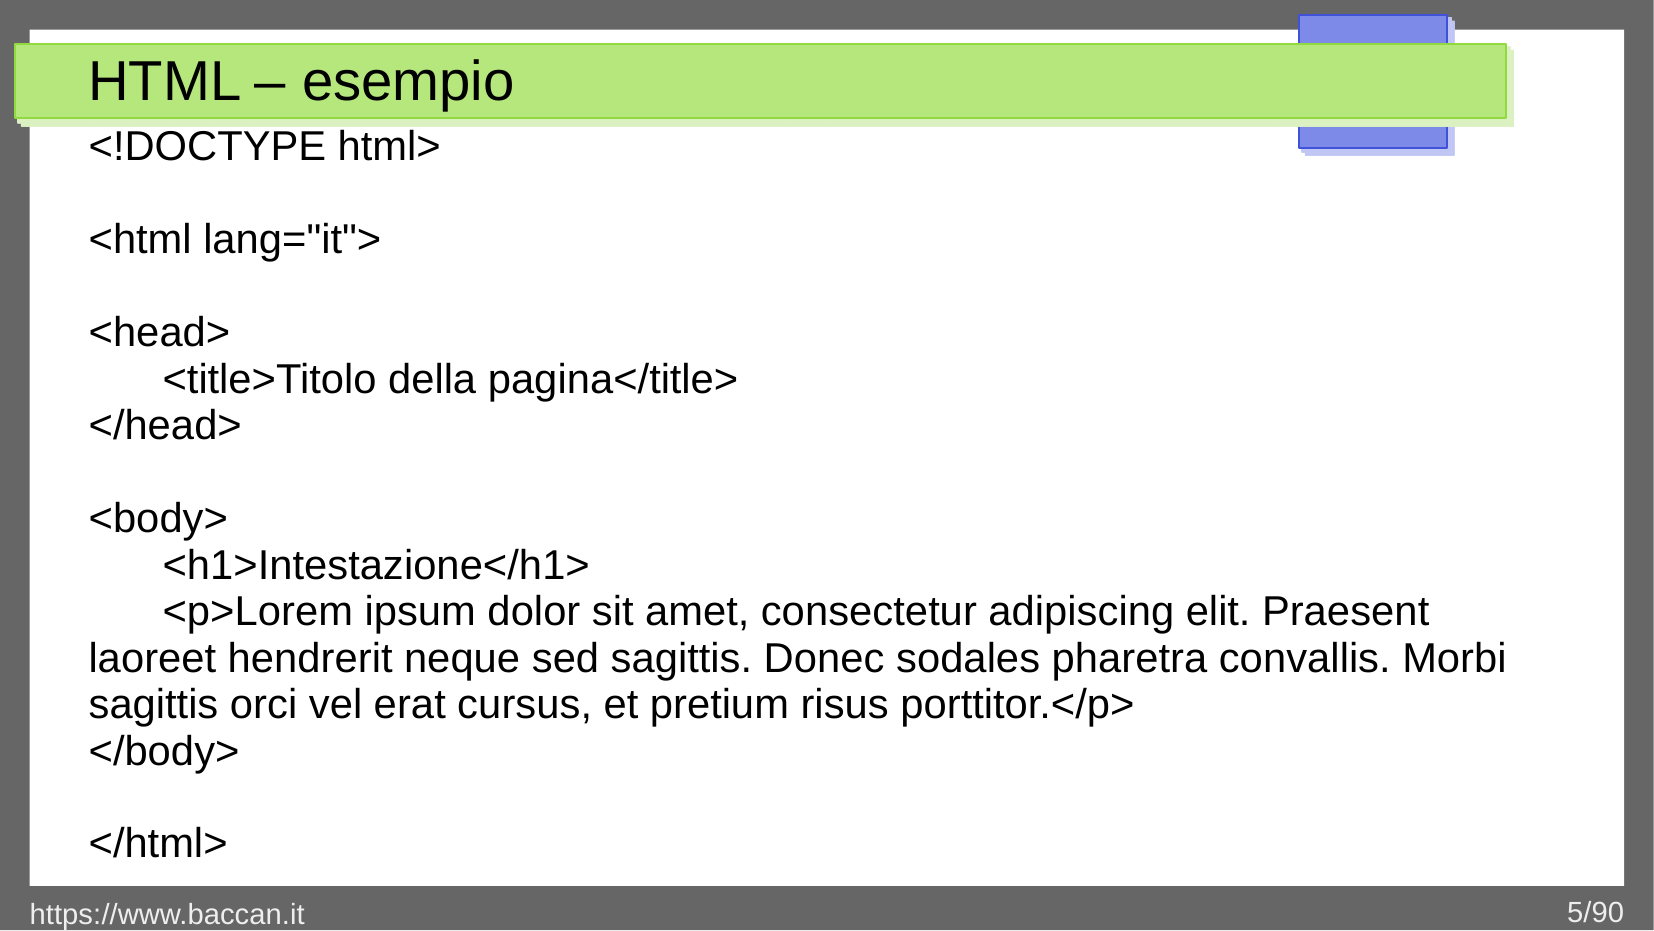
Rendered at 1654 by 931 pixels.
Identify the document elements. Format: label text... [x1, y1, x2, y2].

title HTML – esempio [88, 44, 1506, 119]
text_box <!DOCTYPE html> <html lang="it"> <head> <title>Titolo della pagina</title> </head> <body> <h1>Intestazione</h1> <p>Lorem ipsum dolor sit amet, consectetur adipiscing elit. Praesent laoreet hendrerit neque sed sagittis. Donec sodales pharetra convallis. Morbi sagittis orci vel erat cursus, et pretium risus porttitor.</p> </body> </html> [88, 123, 1565, 867]
